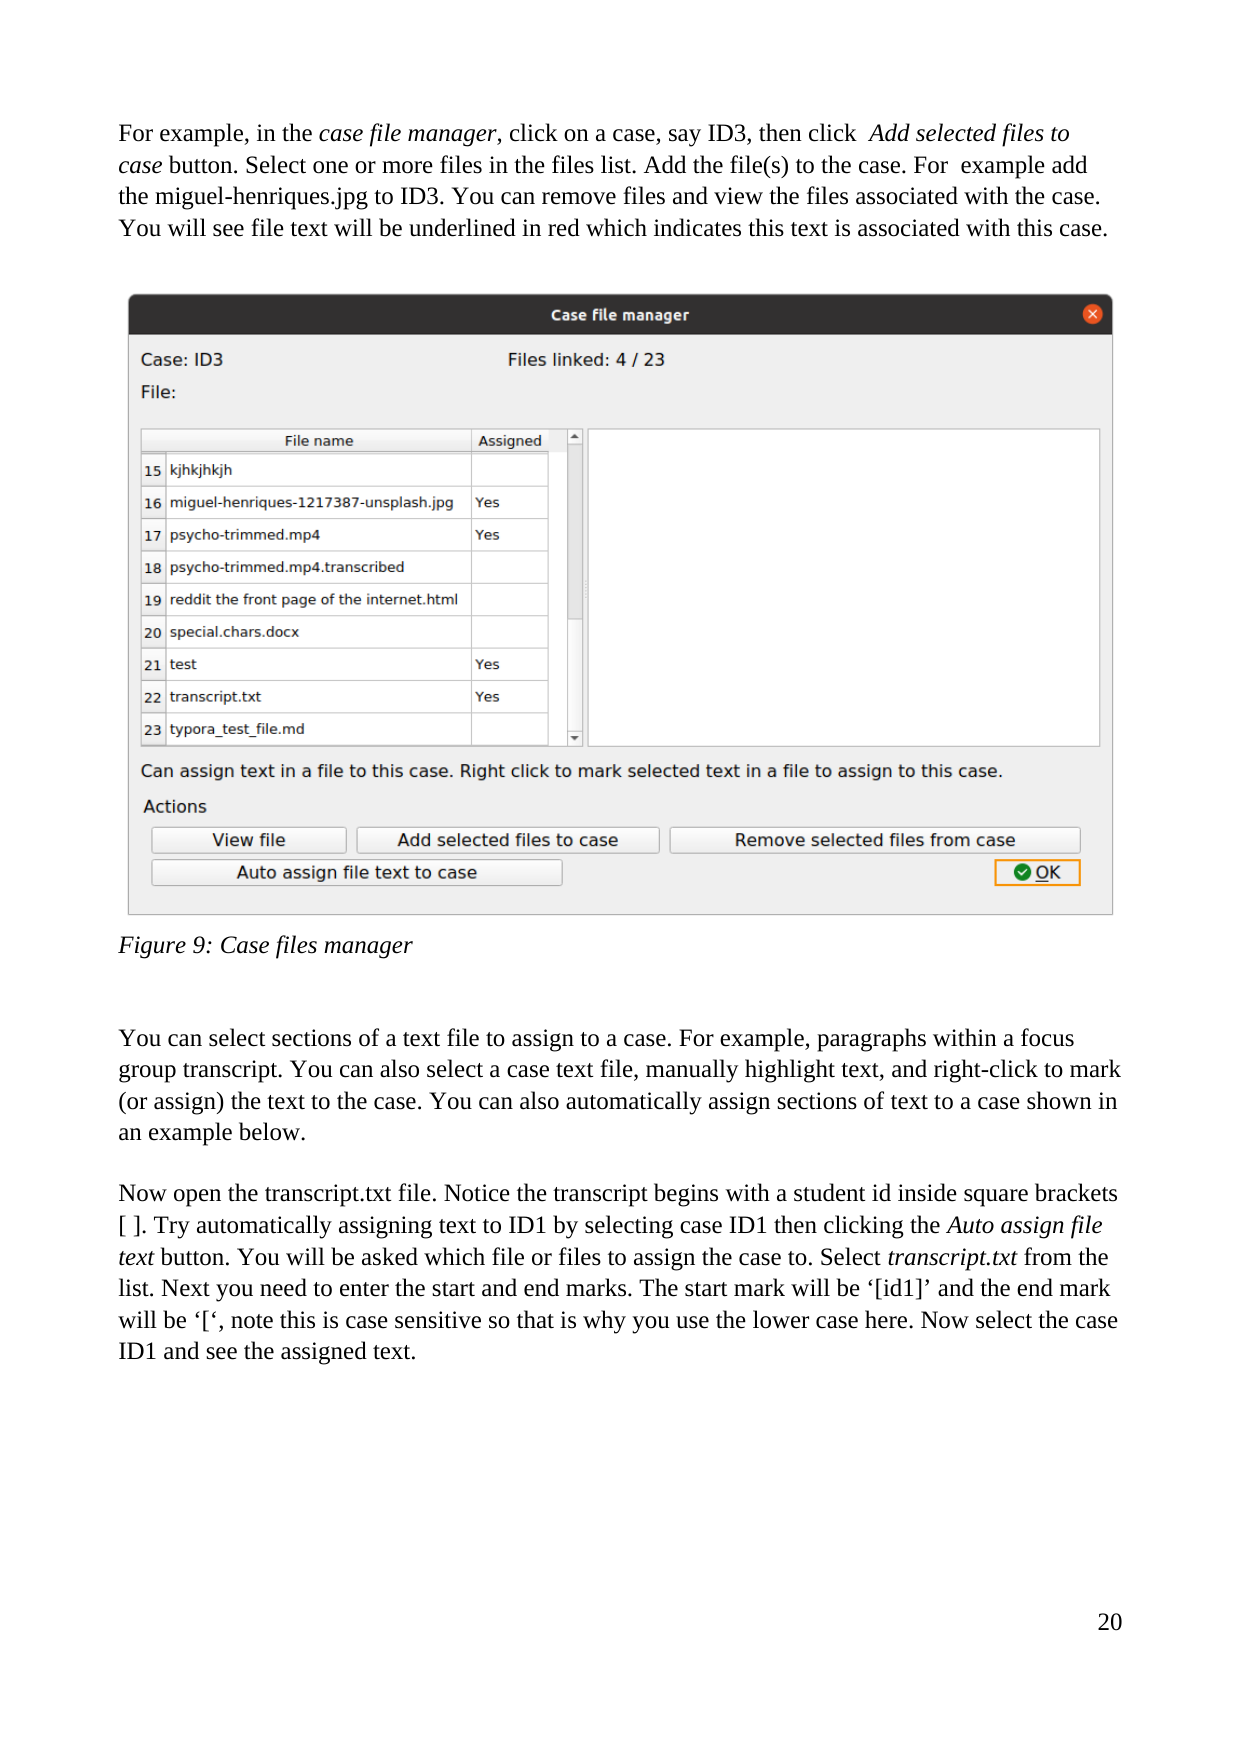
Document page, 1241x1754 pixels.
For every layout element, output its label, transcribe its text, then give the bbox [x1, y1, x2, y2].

text Now open the transcript.txt file. Notice the transcript begins with a student id inside square brackets [ ]. Try automatically assigning text to ID1 by selecting case ID1 then clicking the Auto assign file text button. You will be asked which file or files to assign the case to. Select transcript.txt from the list. Next you need to enter the start and end marks. The start mark will be ‘[id1]’ and the end mark will be ‘[‘, note this is case sensitive so that is why you use the lower case here. Now select the case ID1 and see the assigned text. [118, 1178, 1122, 1365]
text Figure 9: Case files manager [118, 925, 1122, 959]
text You can select sections of a text file to assign to a case. For example, paragraphs within a focus group transcript. You can also select a case text file, manually highlight text, and right-click to mark (or assign) the text to the case. You can also automatically assign sections of text to a case shown in an example below. [118, 1023, 1122, 1146]
text For example, in the case file manager, click on a case, say ID3, then click Add selected files to case button. Select one or more files in the files list. Add the file(s) to the case. For example add the miguel-henriques.jpg to ID3. You can remove files and view the files associated with the case. You will see file text will be underlined in red which indicates this text is associated with this case. [118, 118, 1122, 242]
picture [118, 286, 1123, 925]
